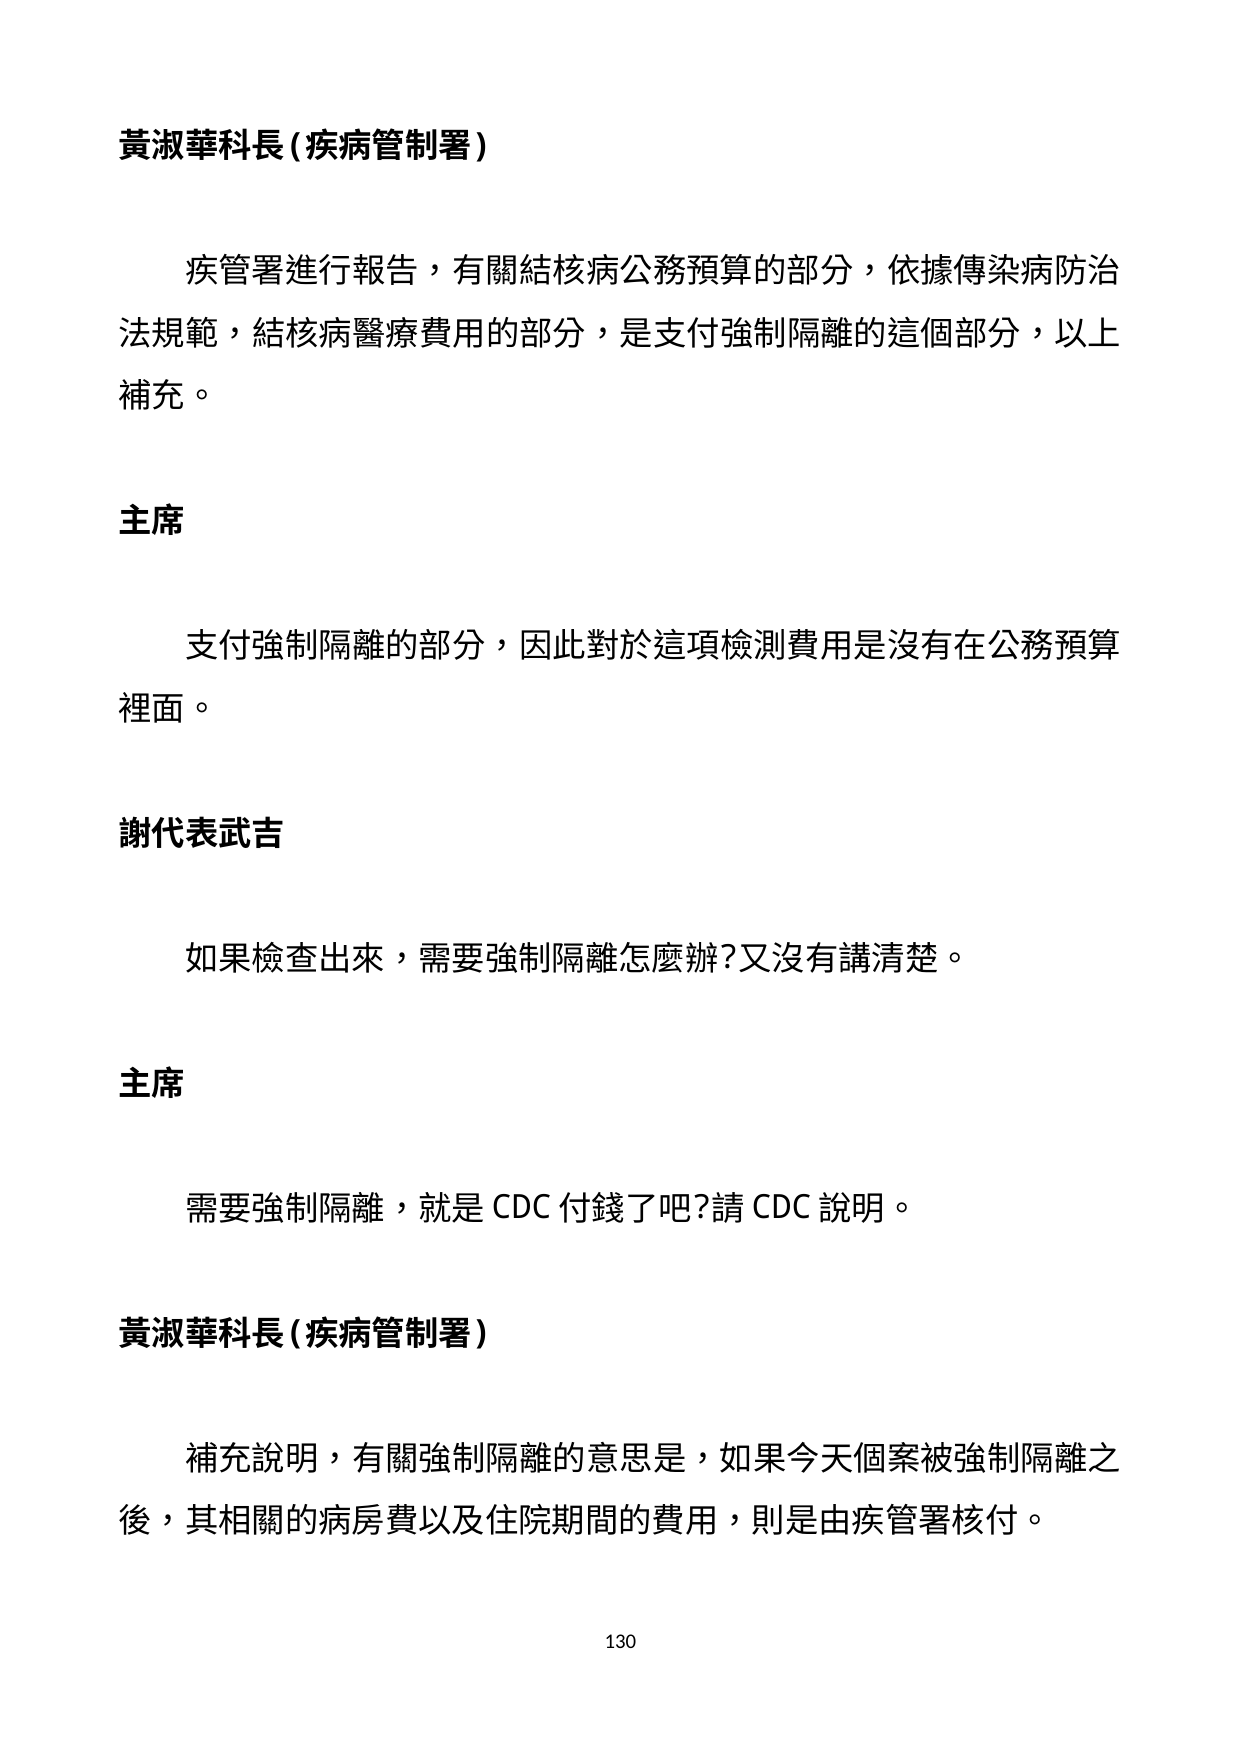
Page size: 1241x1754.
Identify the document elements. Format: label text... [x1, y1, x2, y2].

text 主席 [118, 1039, 1122, 1102]
text 疾管署進行報告，有關結核病公務預算的部分，依據傳染病防治法規範，結核病醫療費用的部分，是支付強制隔離的這個部分，以上補充。 [118, 227, 1122, 414]
text 謝代表武吉 [118, 789, 1122, 852]
text 如果檢查出來，需要強制隔離怎麼辦?又沒有講清楚。 [118, 914, 1122, 977]
text 黃淑華科長(疾病管制署) [118, 1289, 1122, 1352]
text 支付強制隔離的部分，因此對於這項檢測費用是沒有在公務預算裡面。 [118, 602, 1122, 727]
text 需要強制隔離，就是CDC付錢了吧?請CDC說明。 [118, 1164, 1122, 1227]
text 黃淑華科長(疾病管制署) [118, 102, 1122, 164]
text 補充說明，有關強制隔離的意思是，如果今天個案被強制隔離之後，其相關的病房費以及住院期間的費用，則是由疾管署核付。 [118, 1414, 1122, 1539]
text 主席 [118, 477, 1122, 539]
